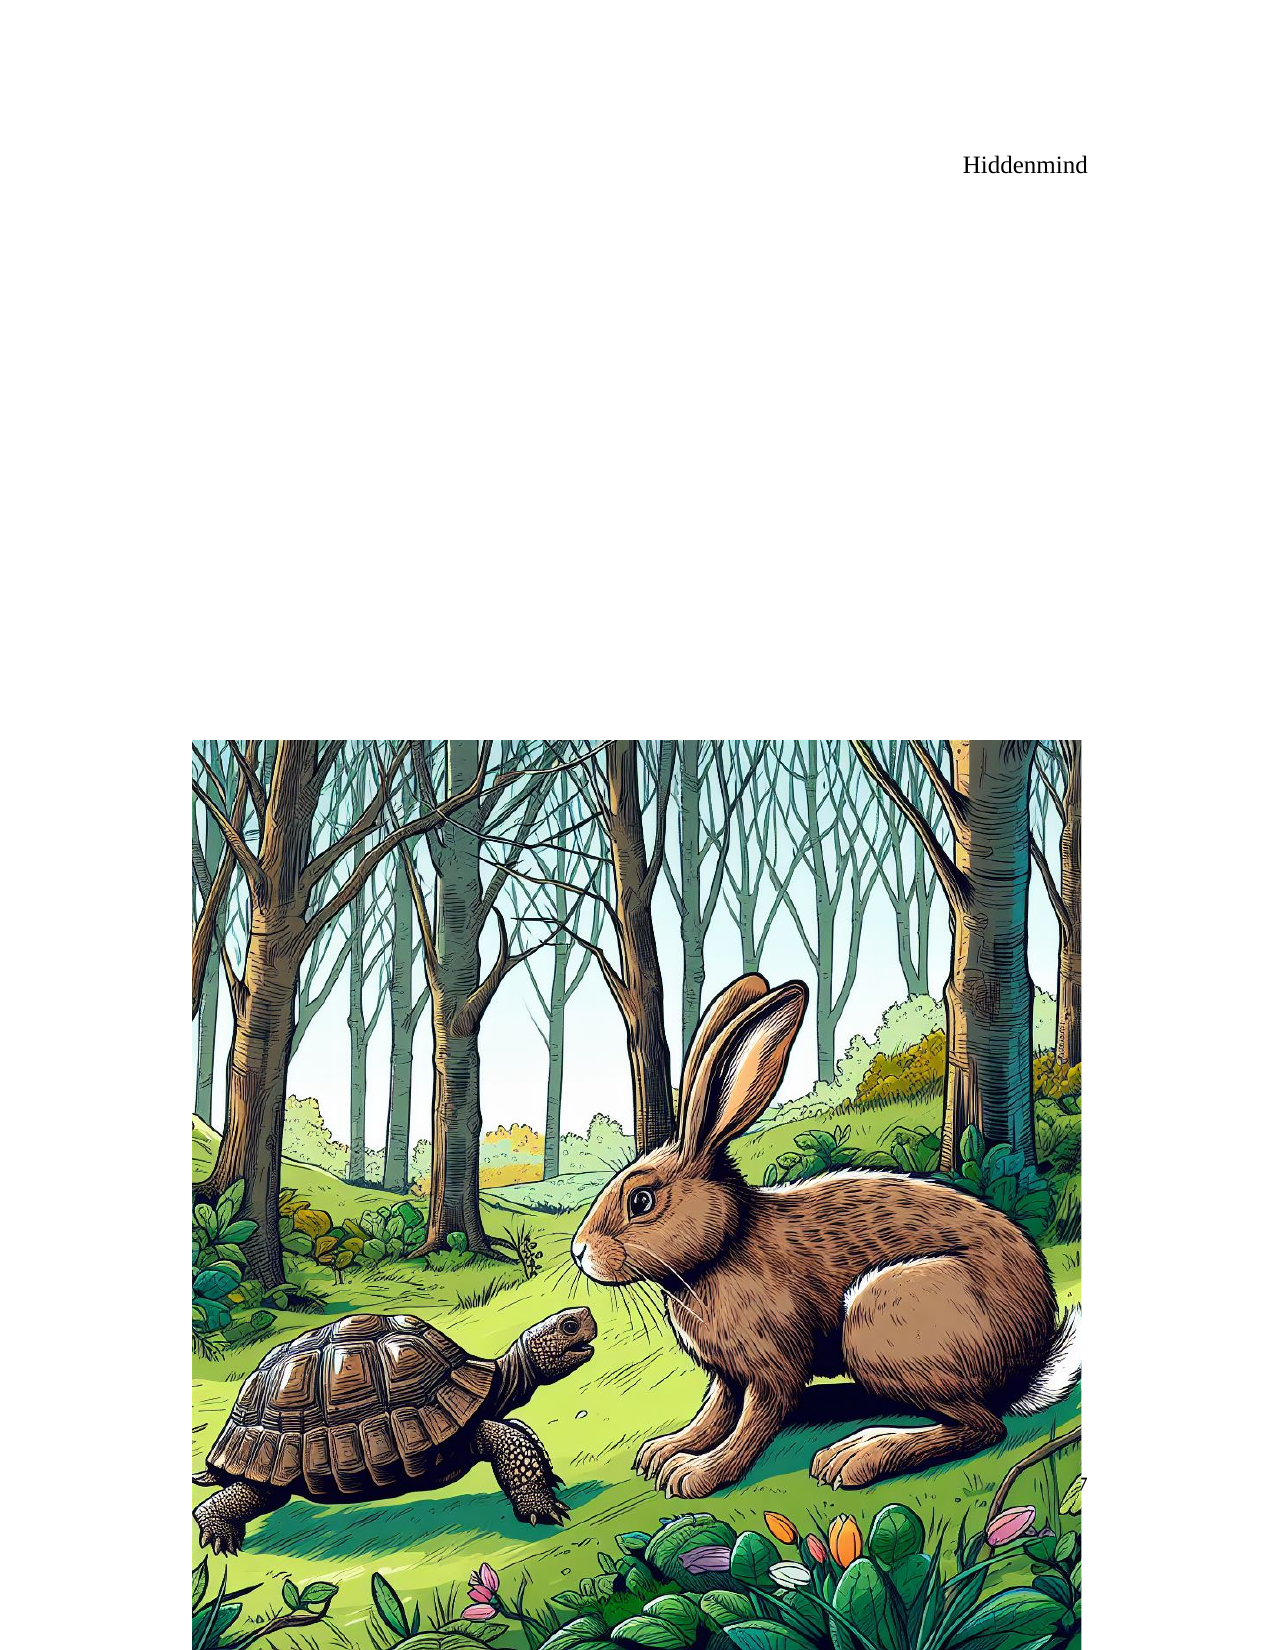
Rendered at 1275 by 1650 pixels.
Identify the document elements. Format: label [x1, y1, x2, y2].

picture [192, 740, 1082, 1650]
